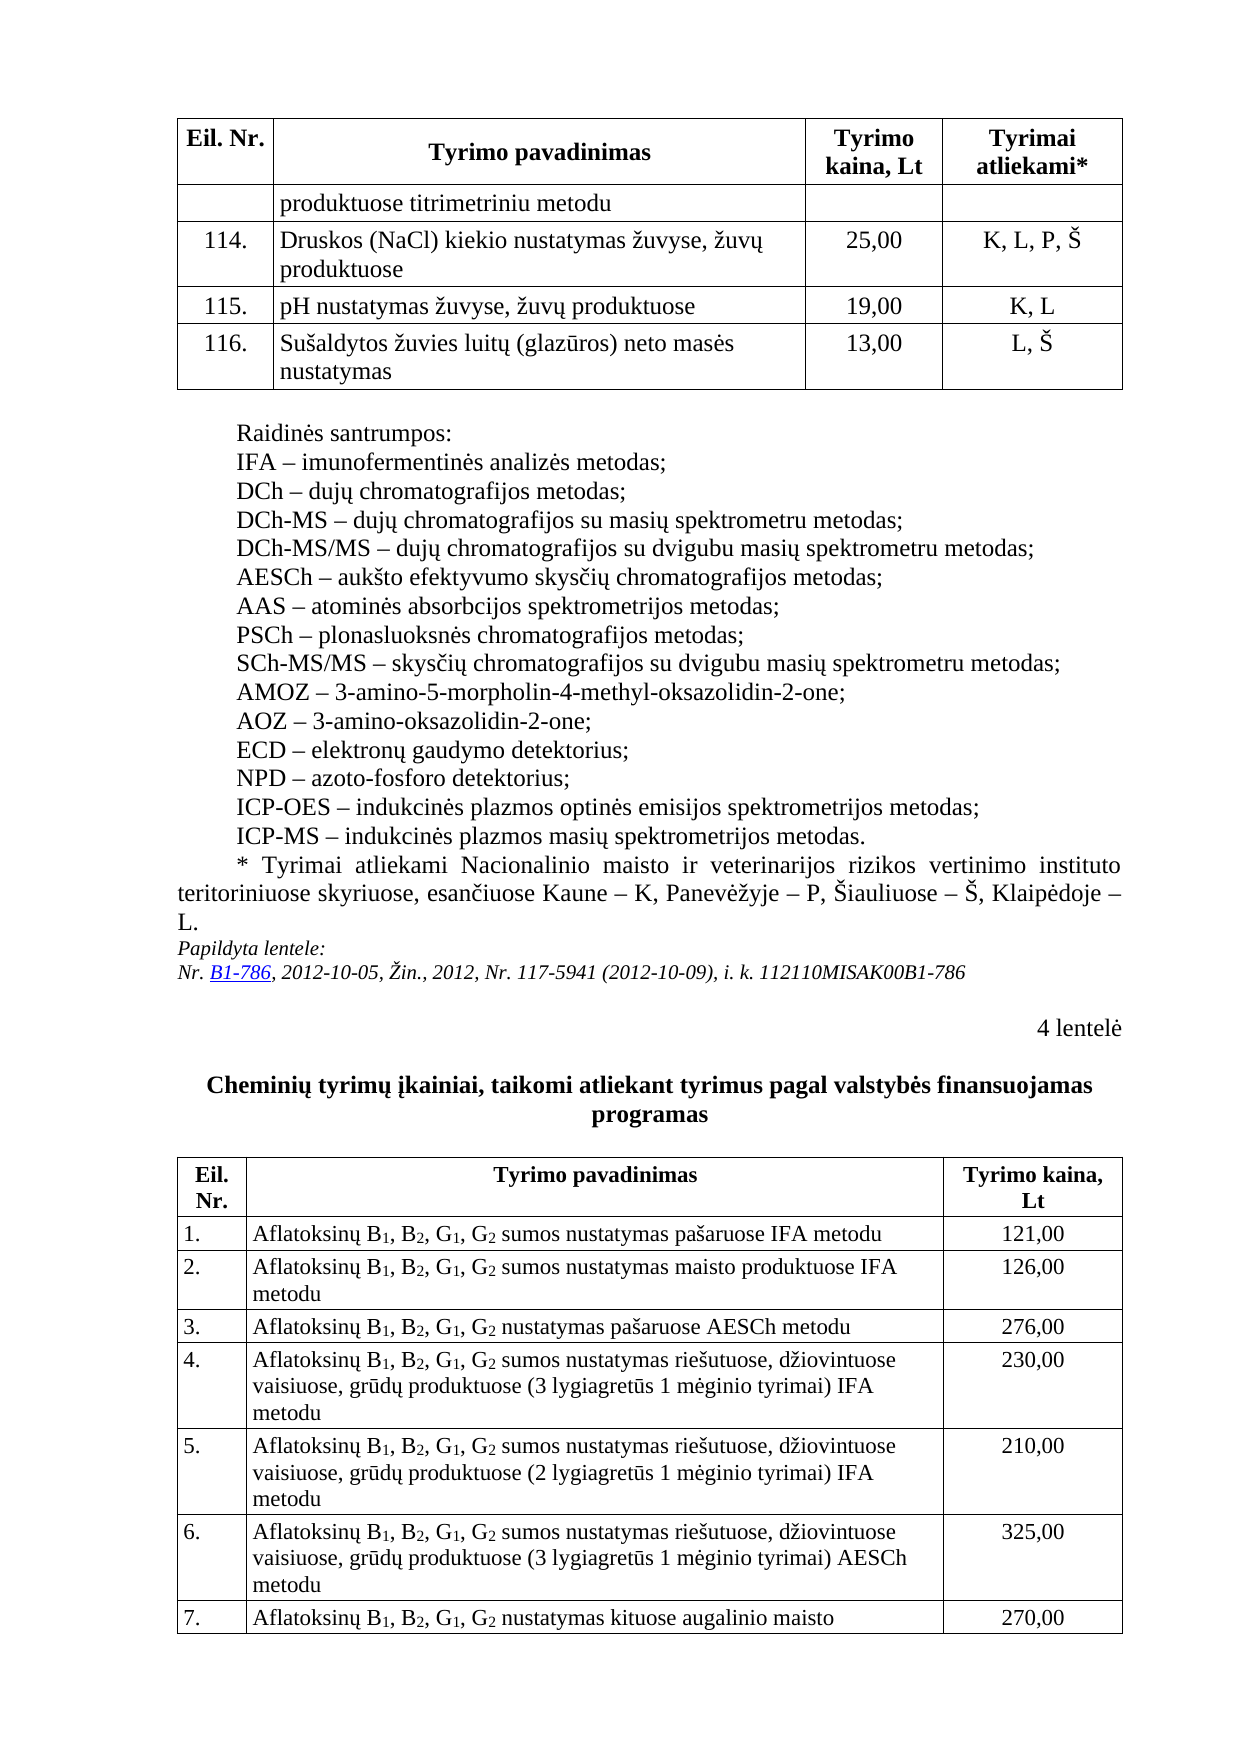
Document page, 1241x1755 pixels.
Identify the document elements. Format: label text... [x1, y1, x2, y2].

table_cell 6. [178, 1515, 246, 1600]
table_cell produktuose titrimetriniu metodu [274, 185, 805, 221]
table_cell Aflatoksinų B1, B2, G1, G2 sumos nustatymas riešutuose, džiovintuose vaisiuose, grūdų produktuose (3 lygiagretūs 1 mėginio tyrimai) AESCh metodu [247, 1515, 943, 1600]
text Nr. B1-786, 2012-10-05, Žin., 2012, Nr. 117-5941 (2012-10-09), i. k. 112110MISAK00B1-786 [177, 960, 1122, 984]
table_header Tyrimo kaina, Lt [806, 119, 942, 184]
table_cell L, Š [943, 324, 1122, 389]
table_cell 1. [178, 1217, 246, 1249]
table_cell 276,00 [944, 1310, 1122, 1342]
table_cell 210,00 [944, 1429, 1122, 1514]
text ICP-OES – indukcinės plazmos optinės emisijos spektrometrijos metodas; [177, 792, 1122, 821]
table_cell 19,00 [806, 287, 942, 323]
table_header Tyrimo pavadinimas [274, 119, 805, 184]
table_cell 270,00 [944, 1601, 1122, 1633]
table_header Tyrimo pavadinimas [247, 1158, 943, 1216]
table_cell 7. [178, 1601, 246, 1633]
table_cell 115. [178, 287, 273, 323]
table_cell 2. [178, 1251, 246, 1309]
text SCh-MS/MS – skysčių chromatografijos su dvigubu masių spektrometru metodas; [177, 648, 1122, 677]
table_cell Aflatoksinų B1, B2, G1, G2 sumos nustatymas maisto produktuose IFA metodu [247, 1251, 943, 1309]
table_cell 116. [178, 324, 273, 389]
table_cell 13,00 [806, 324, 942, 389]
text 4 lentelė [177, 1013, 1122, 1042]
text * Tyrimai atliekami Nacionalinio maisto ir veterinarijos rizikos vertinimo instituto teritoriniuose skyriuose, esančiuose Kaune – K, Panevėžyje – P, Šiauliuose – Š, Klaipėdoje – L. [177, 850, 1122, 936]
table_cell Aflatoksinų B1, B2, G1, G2 sumos nustatymas riešutuose, džiovintuose vaisiuose, grūdų produktuose (2 lygiagretūs 1 mėginio tyrimai) IFA metodu [247, 1429, 943, 1514]
table_header Eil. Nr. [178, 1158, 246, 1216]
table_cell pH nustatymas žuvyse, žuvų produktuose [274, 287, 805, 323]
table_cell 3. [178, 1310, 246, 1342]
text ECD – elektronų gaudymo detektorius; [177, 735, 1122, 763]
text IFA – imunofermentinės analizės metodas; [177, 447, 1122, 476]
text AMOZ – 3-amino-5-morpholin-4-methyl-oksazolidin-2-one; [177, 677, 1122, 706]
text PSCh – plonasluoksnės chromatografijos metodas; [177, 620, 1122, 648]
table_cell 5. [178, 1429, 246, 1514]
table_header Eil. Nr. [178, 119, 273, 184]
table_header Tyrimai atliekami* [943, 119, 1122, 184]
text DCh-MS/MS – dujų chromatografijos su dvigubu masių spektrometru metodas; [177, 533, 1122, 562]
table_cell 25,00 [806, 222, 942, 286]
table_cell 230,00 [944, 1343, 1122, 1428]
table_cell Aflatoksinų B1, B2, G1, G2 nustatymas kituose augalinio maisto [247, 1601, 943, 1633]
text Cheminių tyrimų įkainiai, taikomi atliekant tyrimus pagal valstybės finansuojamas programas [177, 1070, 1122, 1128]
table_cell 126,00 [944, 1251, 1122, 1309]
text Papildyta lentele: [177, 936, 1122, 960]
text ICP-MS – indukcinės plazmos masių spektrometrijos metodas. [177, 821, 1122, 850]
table_cell 121,00 [944, 1217, 1122, 1249]
table_cell 4. [178, 1343, 246, 1428]
table_cell Sušaldytos žuvies luitų (glazūros) neto masės nustatymas [274, 324, 805, 389]
text NPD – azoto-fosforo detektorius; [177, 763, 1122, 792]
text AOZ – 3-amino-oksazolidin-2-one; [177, 706, 1122, 735]
table_cell [943, 185, 1122, 221]
table_cell Aflatoksinų B1, B2, G1, G2 sumos nustatymas pašaruose IFA metodu [247, 1217, 943, 1249]
table_cell [178, 185, 273, 221]
table_cell Druskos (NaCl) kiekio nustatymas žuvyse, žuvų produktuose [274, 222, 805, 286]
text Raidinės santrumpos: [177, 418, 1122, 447]
text AAS – atominės absorbcijos spektrometrijos metodas; [177, 591, 1122, 620]
text DCh-MS – dujų chromatografijos su masių spektrometru metodas; [177, 505, 1122, 533]
text DCh – dujų chromatografijos metodas; [177, 476, 1122, 505]
table_cell 114. [178, 222, 273, 286]
table_cell K, L [943, 287, 1122, 323]
table_cell [806, 185, 942, 221]
table_cell Aflatoksinų B1, B2, G1, G2 sumos nustatymas riešutuose, džiovintuose vaisiuose, grūdų produktuose (3 lygiagretūs 1 mėginio tyrimai) IFA metodu [247, 1343, 943, 1428]
table_header Tyrimo kaina, Lt [944, 1158, 1122, 1216]
table_cell Aflatoksinų B1, B2, G1, G2 nustatymas pašaruose AESCh metodu [247, 1310, 943, 1342]
table_cell K, L, P, Š [943, 222, 1122, 286]
table_cell 325,00 [944, 1515, 1122, 1600]
text AESCh – aukšto efektyvumo skysčių chromatografijos metodas; [177, 562, 1122, 591]
